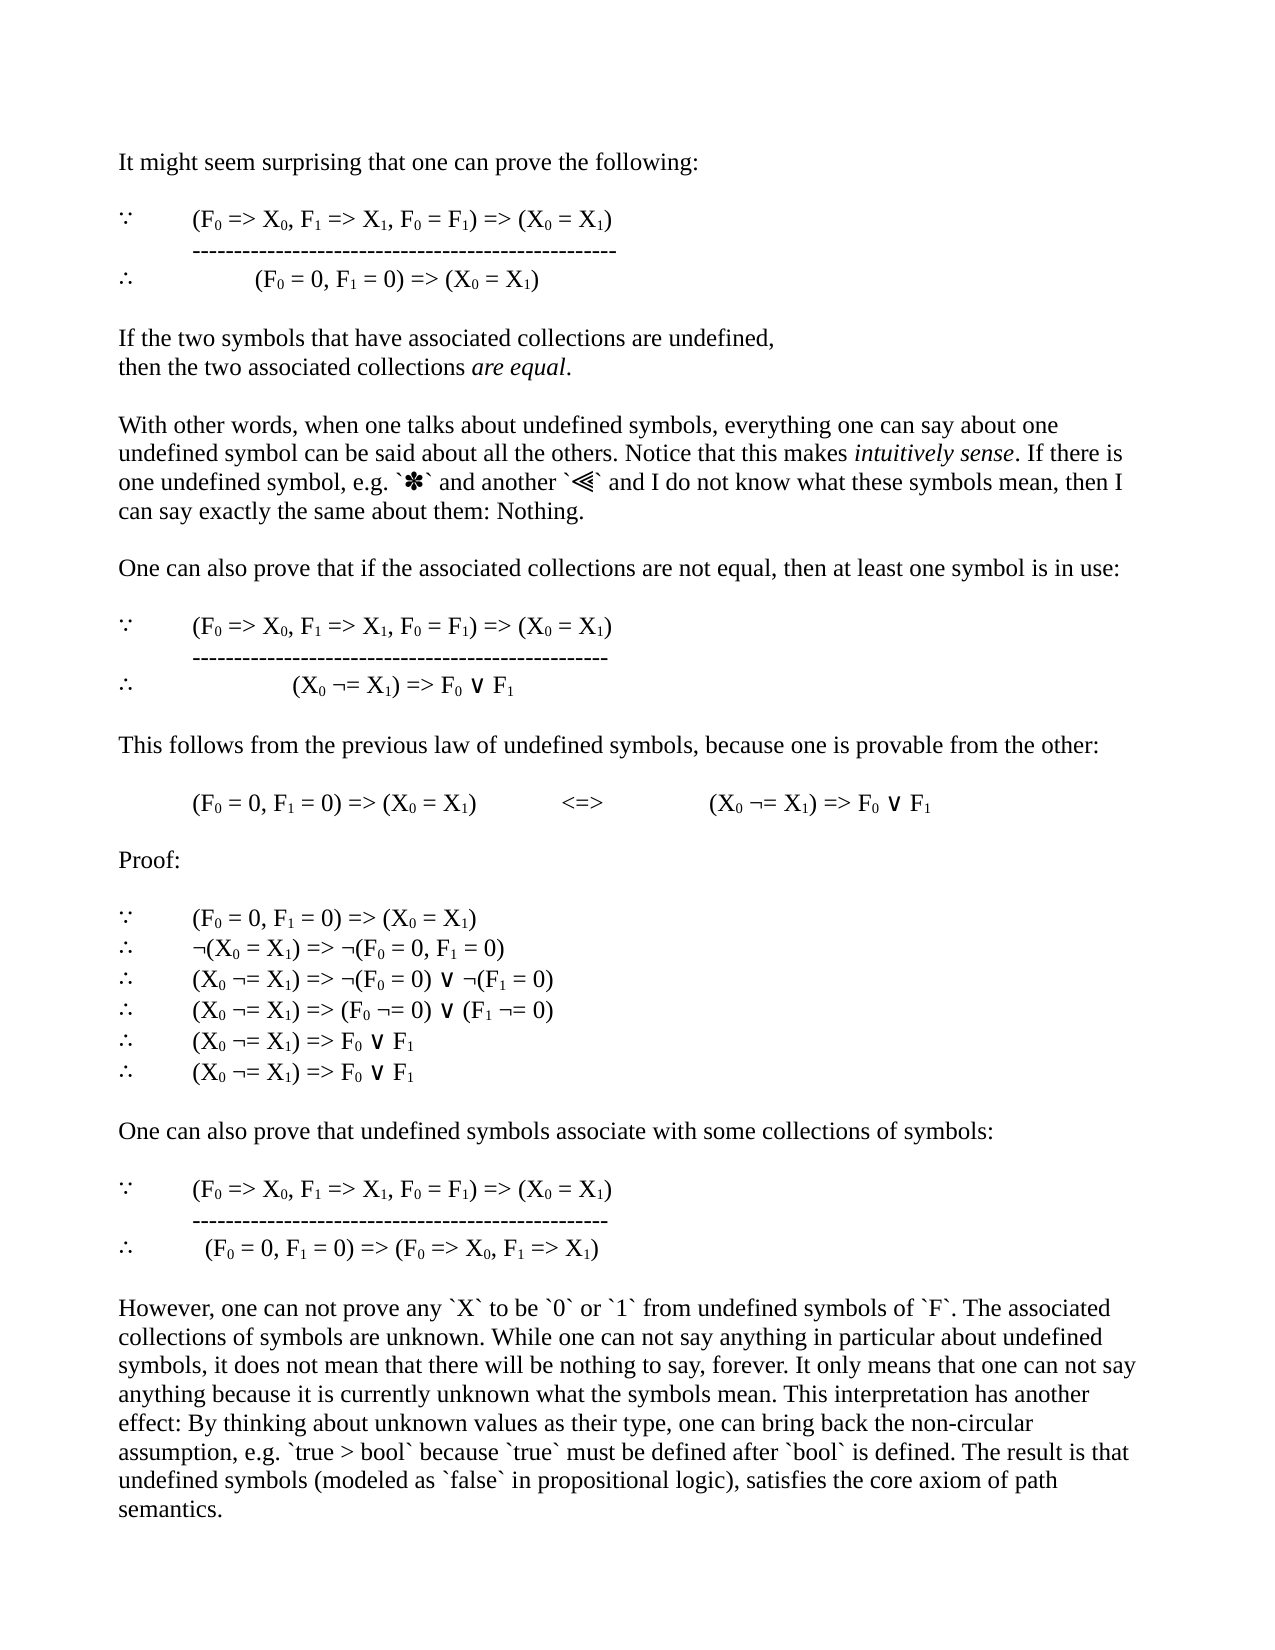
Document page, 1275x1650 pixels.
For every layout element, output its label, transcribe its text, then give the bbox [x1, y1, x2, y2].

text ∴ (X0 ¬= X1) => F0 ∨ F1 [118, 1057, 1157, 1088]
text ∴ (F0 = 0, F1 = 0) => (X0 = X1) [118, 264, 1157, 295]
text Proof: [118, 845, 1157, 874]
text ∴ (X0 ¬= X1) => F0 ∨ F1 [118, 1026, 1157, 1057]
text It might seem surprising that one can prove the following: [118, 147, 1157, 176]
text ∵ (F0 = 0, F1 = 0) => (X0 = X1) [118, 903, 1157, 933]
text ∴ (F0 = 0, F1 = 0) => (F0 => X0, F1 => X1) [118, 1233, 1157, 1264]
text --------------------------------------------------- [118, 235, 1157, 264]
text ∴ (X0 ¬= X1) => ¬(F0 = 0) ∨ ¬(F1 = 0) [118, 964, 1157, 995]
text (F0 = 0, F1 = 0) => (X0 = X1) <=> (X0 ¬= X1) => F0 ∨ F1 [118, 788, 1157, 816]
text ∴ (X0 ¬= X1) => (F0 ¬= 0) ∨ (F1 ¬= 0) [118, 995, 1157, 1026]
text -------------------------------------------------- [118, 1205, 1157, 1233]
text ∴ ¬(X0 = X1) => ¬(F0 = 0, F1 = 0) [118, 933, 1157, 964]
text One can also prove that undefined symbols associate with some collections of symbols: [118, 1116, 1157, 1145]
text ∵ (F0 => X0, F1 => X1, F0 = F1) => (X0 = X1) [118, 1174, 1157, 1205]
text If the two symbols that have associated collections are undefined, then the two associated collections are equal. [118, 323, 1157, 381]
text ∵ (F0 => X0, F1 => X1, F0 = F1) => (X0 = X1) [118, 204, 1157, 235]
text This follows from the previous law of undefined symbols, because one is provable from the other: [118, 730, 1157, 759]
text One can also prove that if the associated collections are not equal, then at least one symbol is in use: [118, 553, 1157, 582]
text However, one can not prove any `X` to be `0` or `1` from undefined symbols of `F`. The associated collections of symbols are unknown. While one can not say anything in particular about undefined symbols, it does not mean that there will be nothing to say, forever. It only means that one can not say anything because it is currently unknown what the symbols mean. This interpretation has another effect: By thinking about unknown values as their type, one can bring back the non-circular assumption, e.g. `true > bool` because `true` must be defined after `bool` is defined. The result is that undefined symbols (modeled as `false` in propositional logic), satisfies the core axiom of path semantics. [118, 1293, 1157, 1523]
text ∵ (F0 => X0, F1 => X1, F0 = F1) => (X0 = X1) [118, 611, 1157, 642]
text ∴ (X0 ¬= X1) => F0 ∨ F1 [118, 671, 1157, 701]
text -------------------------------------------------- [118, 642, 1157, 671]
text With other words, when one talks about undefined symbols, everything one can say about one undefined symbol can be said about all the others. Notice that this makes intuitively sense. If there is one undefined symbol, e.g. `✽` and another `⫷` and I do not know what these symbols mean, then I can say exactly the same about them: Nothing. [118, 410, 1157, 525]
